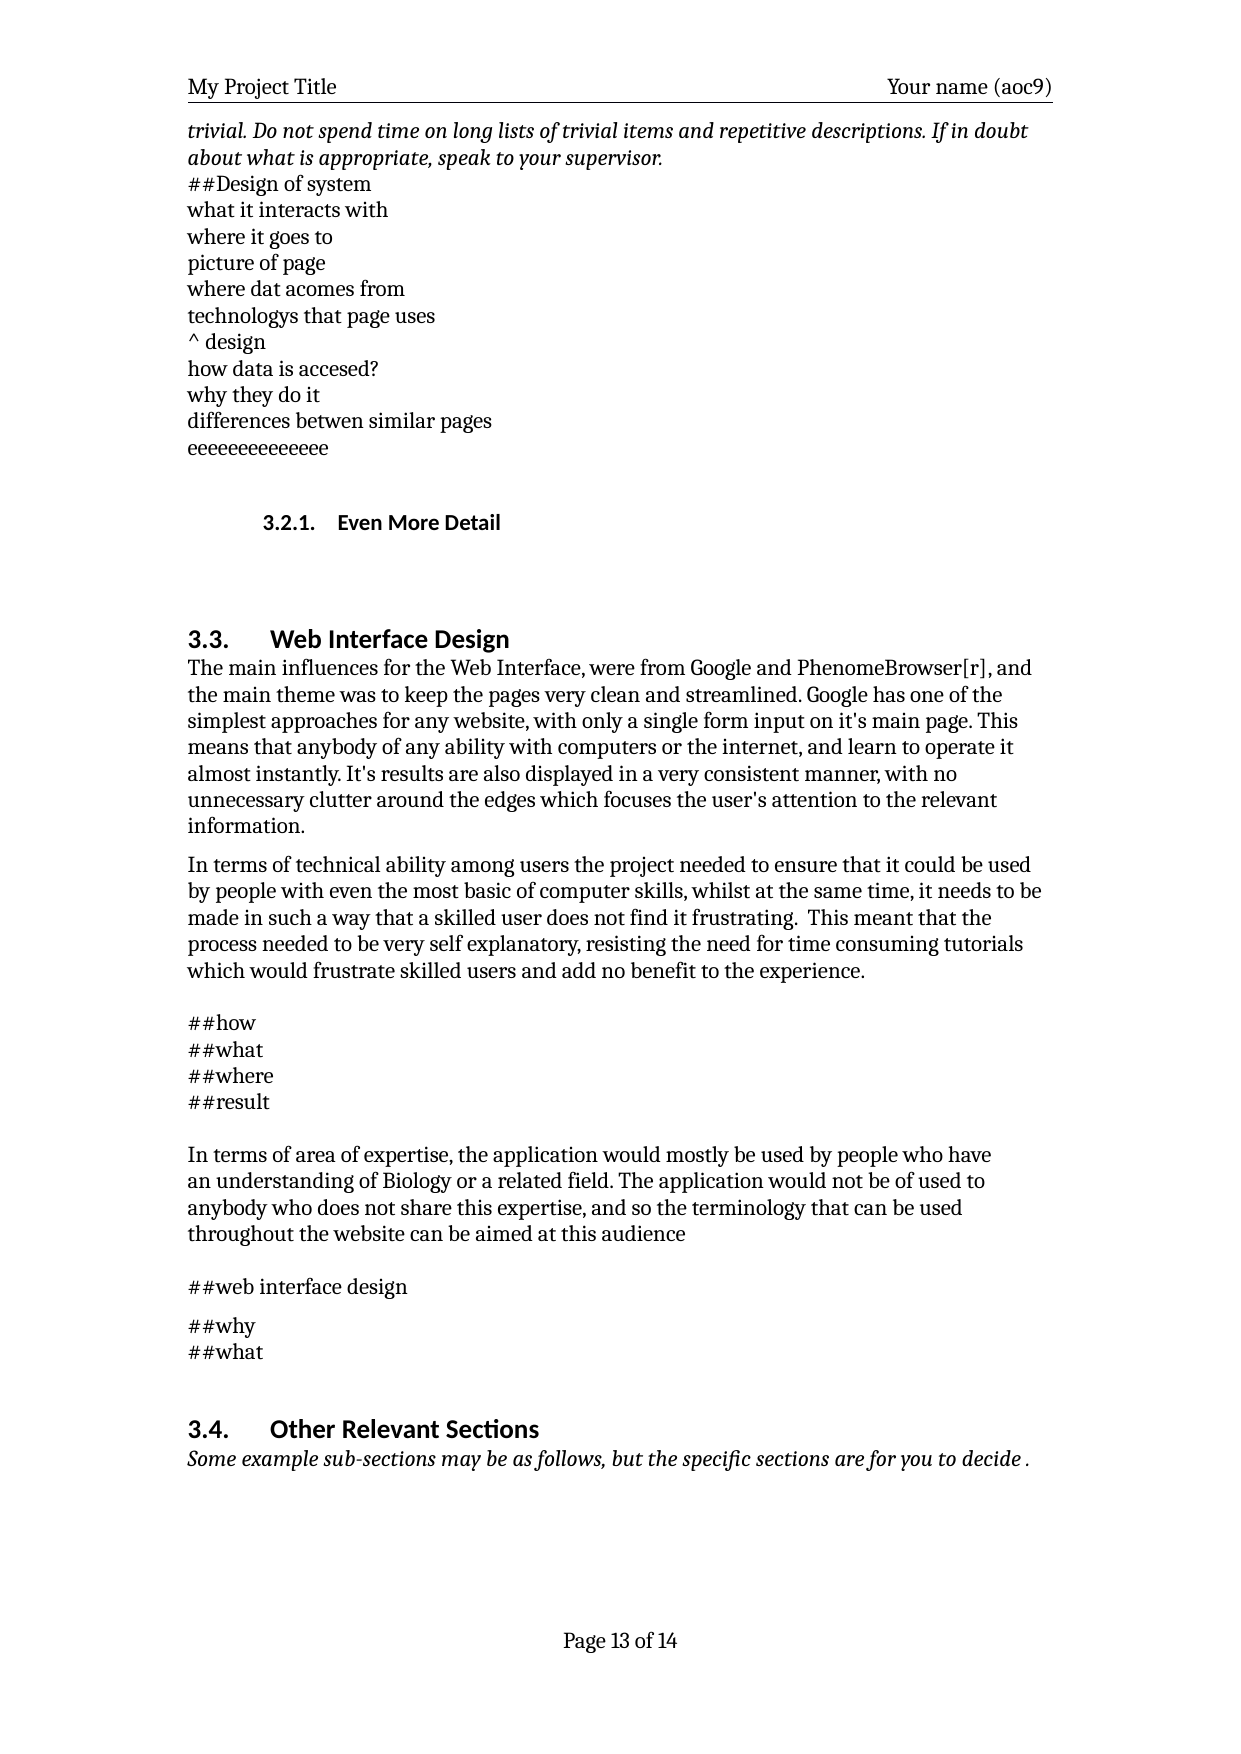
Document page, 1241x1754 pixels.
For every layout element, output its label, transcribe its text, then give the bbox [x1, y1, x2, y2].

text how data is accesed? [187, 355, 1053, 382]
text ##result [187, 1089, 1053, 1116]
text ##what [187, 1036, 1053, 1063]
text throughout the website can be aimed at this audience [187, 1221, 1053, 1247]
text Some example sub-sections may be as follows, but the specific sections are for you to decide . [187, 1445, 1053, 1472]
text where dat acomes from [187, 276, 1053, 303]
text In terms of area of expertise, the application would mostly be used by people who have [187, 1142, 1053, 1168]
text The main influences for the Web Interface, were from Google and PhenomeBrowser[r], and the main theme was to keep the pages very clean and streamlined. Google has one of the simplest approaches for any website, with only a single form input on it's main page. This means that anybody of any ability with computers or the internet, and learn to operate it almost instantly. It's results are also displayed in a very consistent manner, with no unnecessary clutter around the edges which focuses the user's attention to the relevant information. [187, 655, 1053, 839]
text trivial. Do not spend time on long lists of trivial items and repetitive descriptions. If in doubt about what is appropriate, speak to your supervisor. [187, 118, 1053, 171]
text an understanding of Biology or a related field. The application would not be of used to [187, 1168, 1053, 1194]
subtitle Web Interface Design [187, 622, 1053, 655]
text anybody who does not share this expertise, and so the terminology that can be used [187, 1194, 1053, 1221]
text ##what [187, 1339, 1053, 1365]
text ##web interface design [187, 1274, 1053, 1300]
text differences betwen similar pages [187, 408, 1053, 434]
text ##how [187, 1010, 1053, 1036]
text what it interacts with [187, 197, 1053, 223]
text eeeeeeeeeeeeee [187, 434, 1053, 461]
text where it goes to [187, 223, 1053, 250]
subtitle Even More Detail [262, 508, 1053, 536]
text ##where [187, 1063, 1053, 1089]
text picture of page [187, 250, 1053, 276]
subtitle Other Relevant Sections [187, 1412, 1053, 1445]
text In terms of technical ability among users the project needed to ensure that it could be used by people with even the most basic of computer skills, whilst at the same time, it needs to be made in such a way that a skilled user does not find it frustrating. This meant that the process needed to be very self explanatory, resisting the need for time consuming tutorials which would frustrate skilled users and add no benefit to the experience. [187, 852, 1053, 984]
text why they do it [187, 382, 1053, 408]
text ##Design of system [187, 171, 1053, 197]
text ^ design [187, 329, 1053, 355]
text technologys that page uses [187, 303, 1053, 329]
text ##why [187, 1312, 1053, 1339]
